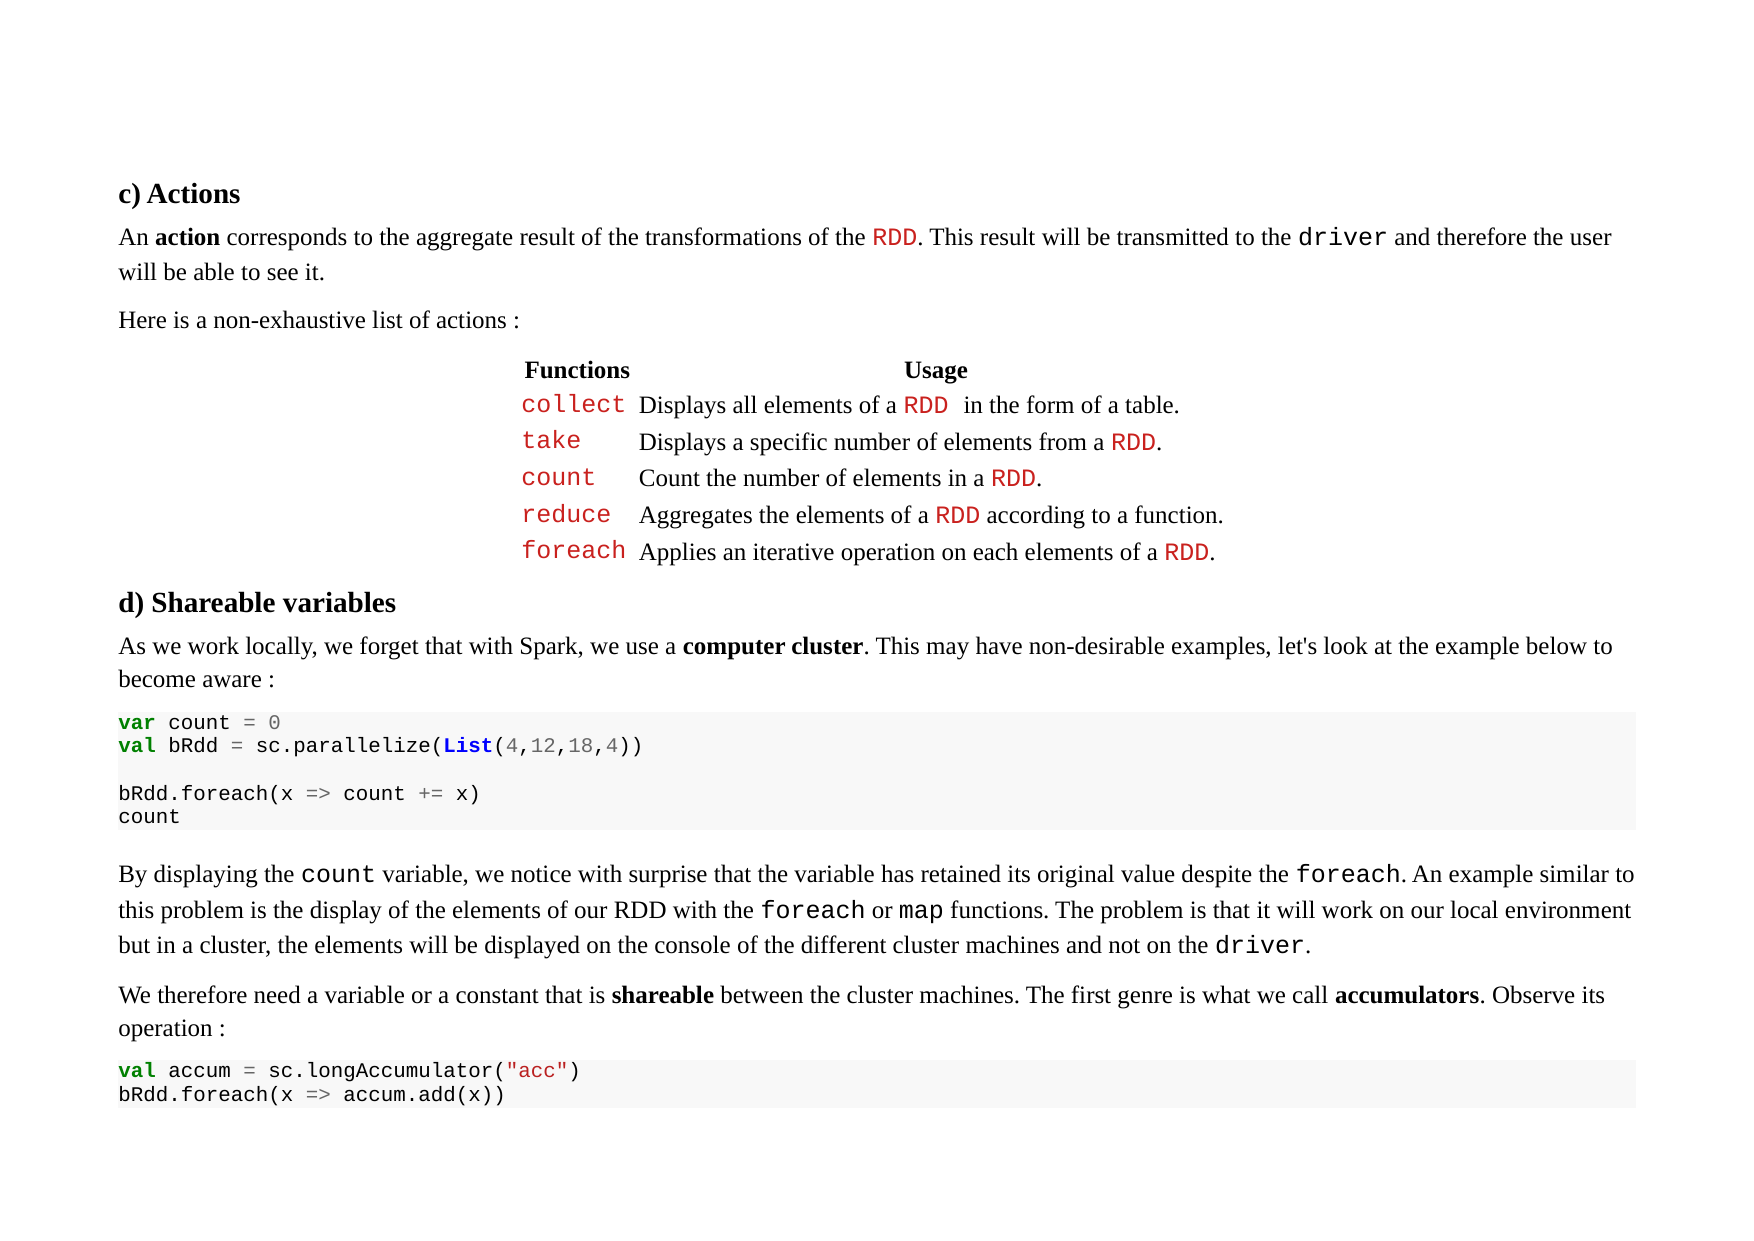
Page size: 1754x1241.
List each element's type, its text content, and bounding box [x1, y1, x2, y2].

table_cell count [518, 461, 636, 497]
table_cell collect [518, 387, 636, 424]
table_header Usage [636, 353, 1236, 387]
text count [118, 806, 1636, 830]
text We therefore need a variable or a constant that is shareable between the cluster machines. The first genre is what we call accumulators. Observe its operation : [118, 980, 1636, 1042]
table_cell Displays all elements of a RDD in the form of a table. [636, 387, 1236, 424]
text An action corresponds to the aggregate result of the transformations of the RDD. This result will be transmitted to the driver and therefore the user will be able to see it. [118, 222, 1636, 286]
table_cell Aggregates the elements of a RDD according to a function. [636, 497, 1236, 534]
table_cell reduce [518, 497, 636, 534]
text bRdd.foreach(x => accum.add(x)) [118, 1084, 1636, 1108]
table_cell foreach [518, 534, 636, 571]
text val accum = sc.longAccumulator("acc") [118, 1060, 1636, 1084]
table_cell take [518, 424, 636, 461]
table_header Functions [518, 353, 636, 387]
subtitle c) Actions [118, 176, 1636, 210]
table_cell Count the number of elements in a RDD. [636, 461, 1236, 497]
table_cell Displays a specific number of elements from a RDD. [636, 424, 1236, 461]
subtitle d) Shareable variables [118, 585, 1636, 619]
text var count = 0 [118, 712, 1636, 736]
text By displaying the count variable, we notice with surprise that the variable has retained its original value despite the foreach. An example similar to this problem is the display of the elements of our RDD with the foreach or map functions. The problem is that it will work on our local environment but in a cluster, the elements will be displayed on the console of the different cluster machines and not on the driver. [118, 859, 1636, 961]
text As we work locally, we forget that with Spark, we use a computer cluster. This may have non-desirable examples, let's look at the example below to become aware : [118, 631, 1636, 693]
text bRdd.foreach(x => count += x) [118, 783, 1636, 806]
table_cell Applies an iterative operation on each elements of a RDD. [636, 534, 1236, 571]
text val bRdd = sc.parallelize(List(4,12,18,4)) [118, 736, 1636, 759]
text Here is a non-exhaustive list of actions : [118, 305, 1636, 334]
